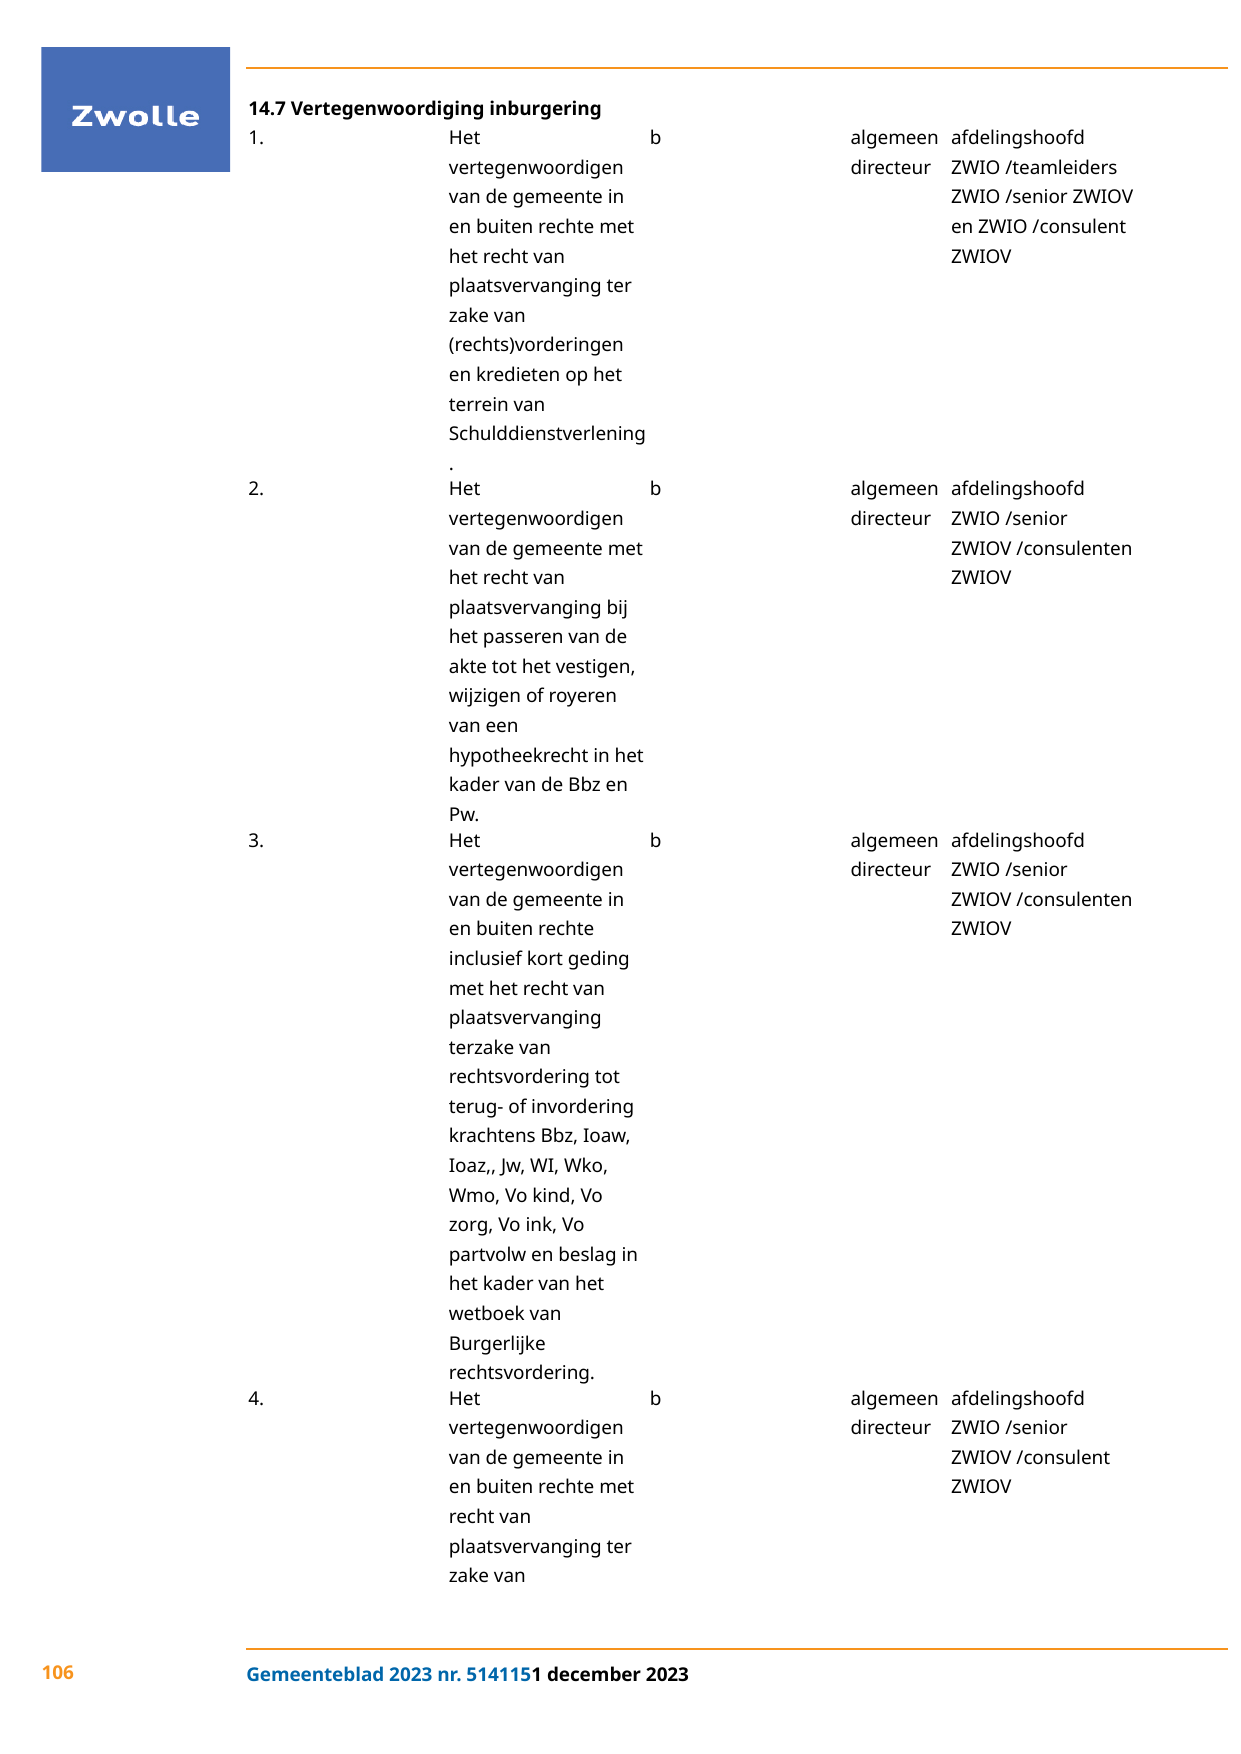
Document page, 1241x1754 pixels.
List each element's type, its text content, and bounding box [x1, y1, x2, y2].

picture [41, 47, 231, 172]
table_header 1. [248, 125, 449, 476]
table_cell b [650, 476, 850, 827]
table_cell 3. [248, 827, 449, 1385]
table_cell afdelingshoofd ZWIO /senior ZWIOV /consulenten ZWIOV [951, 476, 1152, 827]
table_cell b [650, 827, 850, 1385]
table_cell afdelingshoofd ZWIO /senior ZWIOV /consulenten ZWIOV [951, 827, 1152, 1385]
table_cell afdelingshoofd ZWIO /senior ZWIOV /consulent ZWIOV [951, 1385, 1152, 1588]
table_cell Het vertegenwoordigen van de gemeente met het recht van plaatsvervanging bij het passeren van de akte tot het vestigen, wijzigen of royeren van een hypotheekrecht in het kader van de Bbz en Pw. [449, 476, 649, 827]
table_header afdelingshoofd ZWIO /teamleiders ZWIO /senior ZWIOV en ZWIO /consulent ZWIOV [951, 125, 1152, 476]
table_cell algemeen directeur [850, 476, 951, 827]
table_cell Het vertegenwoordigen van de gemeente in en buiten rechte inclusief kort geding met het recht van plaatsvervanging terzake van rechtsvordering tot terug- of invordering krachtens Bbz, Ioaw, Ioaz,, Jw, WI, Wko, Wmo, Vo kind, Vo zorg, Vo ink, Vo partvolw en beslag in het kader van het wetboek van Burgerlijke rechtsvordering. [449, 827, 649, 1385]
table_header b [650, 125, 850, 476]
table_cell b [650, 1385, 850, 1588]
table_cell 4. [248, 1385, 449, 1588]
text 14.7 Vertegenwoordiging inburgering [248, 95, 1152, 121]
table_header Het vertegenwoordigen van de gemeente in en buiten rechte met het recht van plaatsvervanging ter zake van (rechts)vorderingen en kredieten op het terrein van Schulddienstverlening. [449, 125, 649, 476]
table_cell Het vertegenwoordigen van de gemeente in en buiten rechte met recht van plaatsvervanging ter zake van [449, 1385, 649, 1588]
table_cell algemeen directeur [850, 1385, 951, 1588]
table_cell algemeen directeur [850, 827, 951, 1385]
table_header algemeen directeur [850, 125, 951, 476]
table_cell 2. [248, 476, 449, 827]
